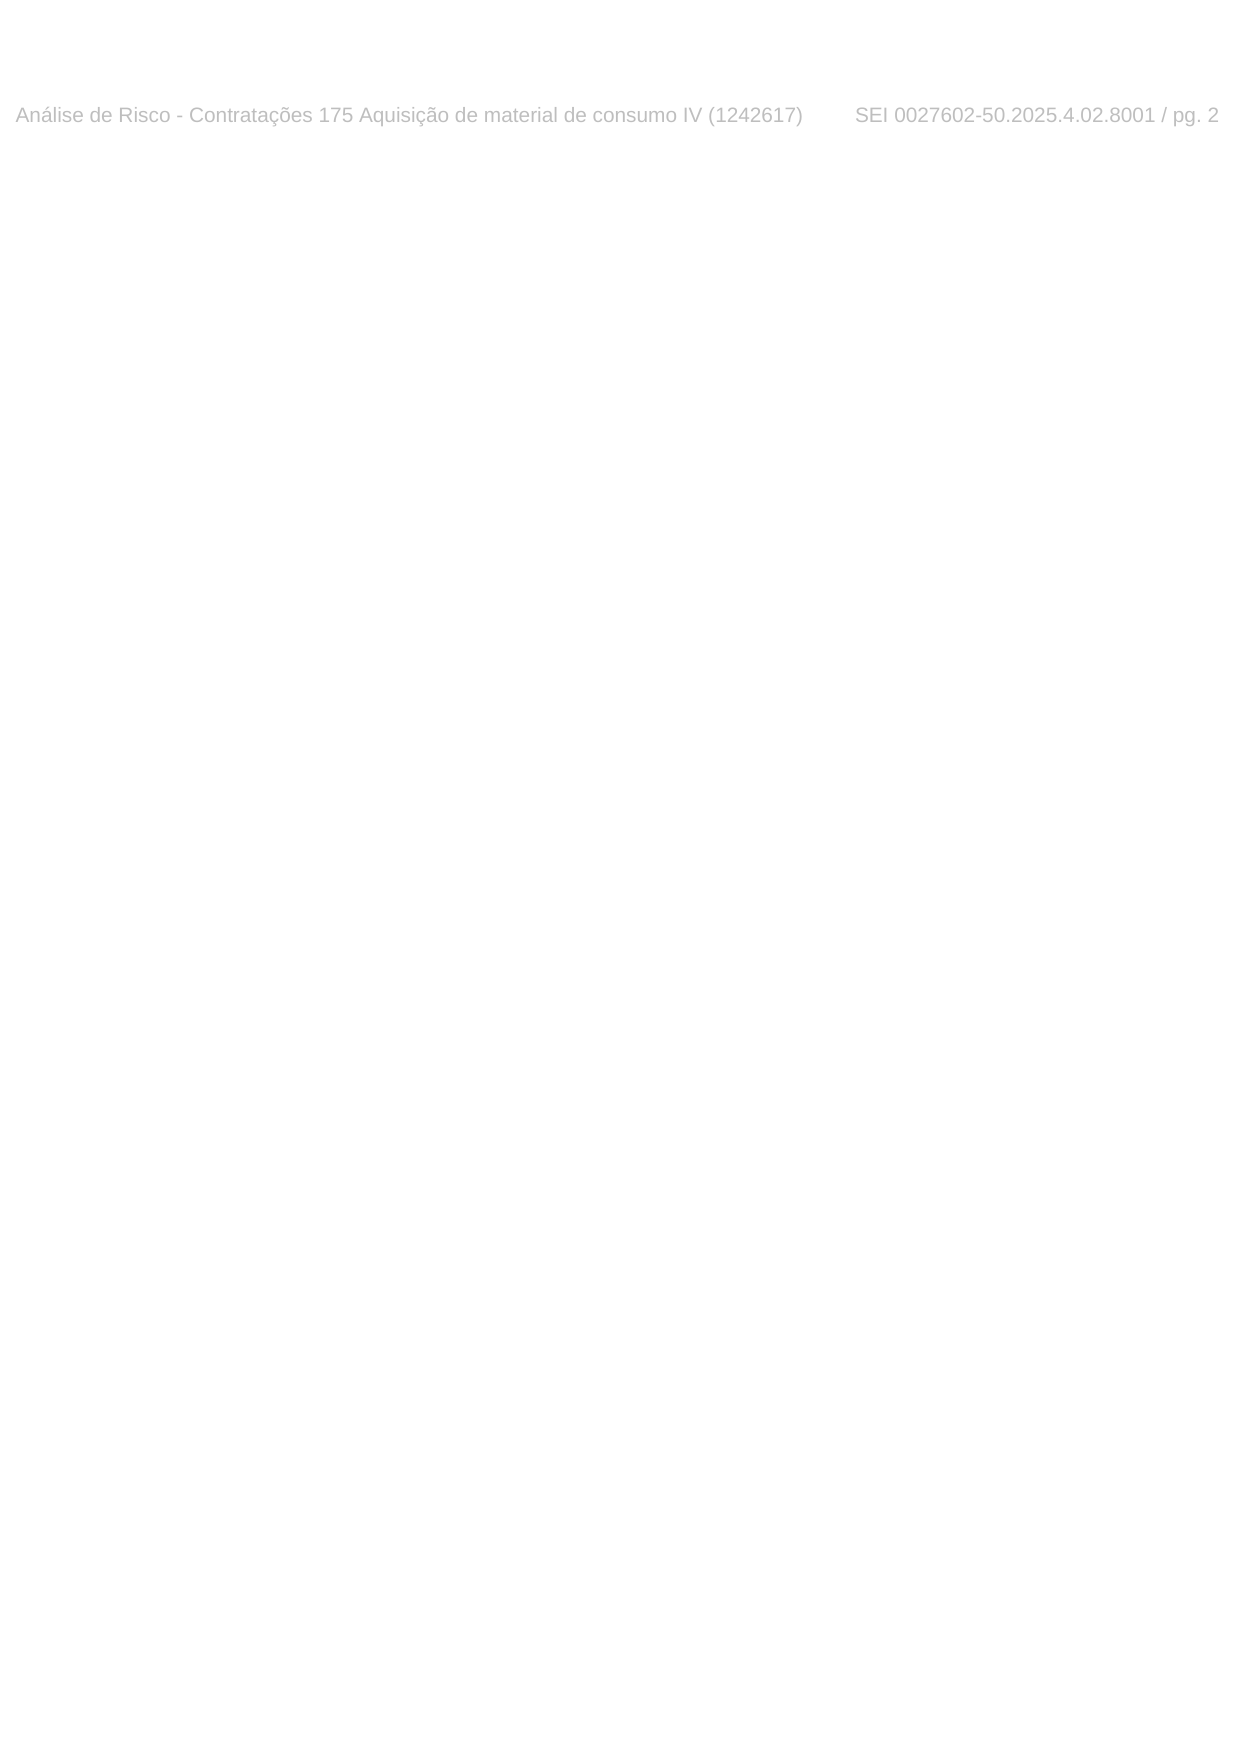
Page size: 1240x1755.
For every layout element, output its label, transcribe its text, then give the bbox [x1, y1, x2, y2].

text Análise de Risco - Contratações 175 Aquisição de material de consumo IV (1242617) SEI 0027602-50.2025.4.02.8001 / pg. 2 [15, 103, 1224, 127]
